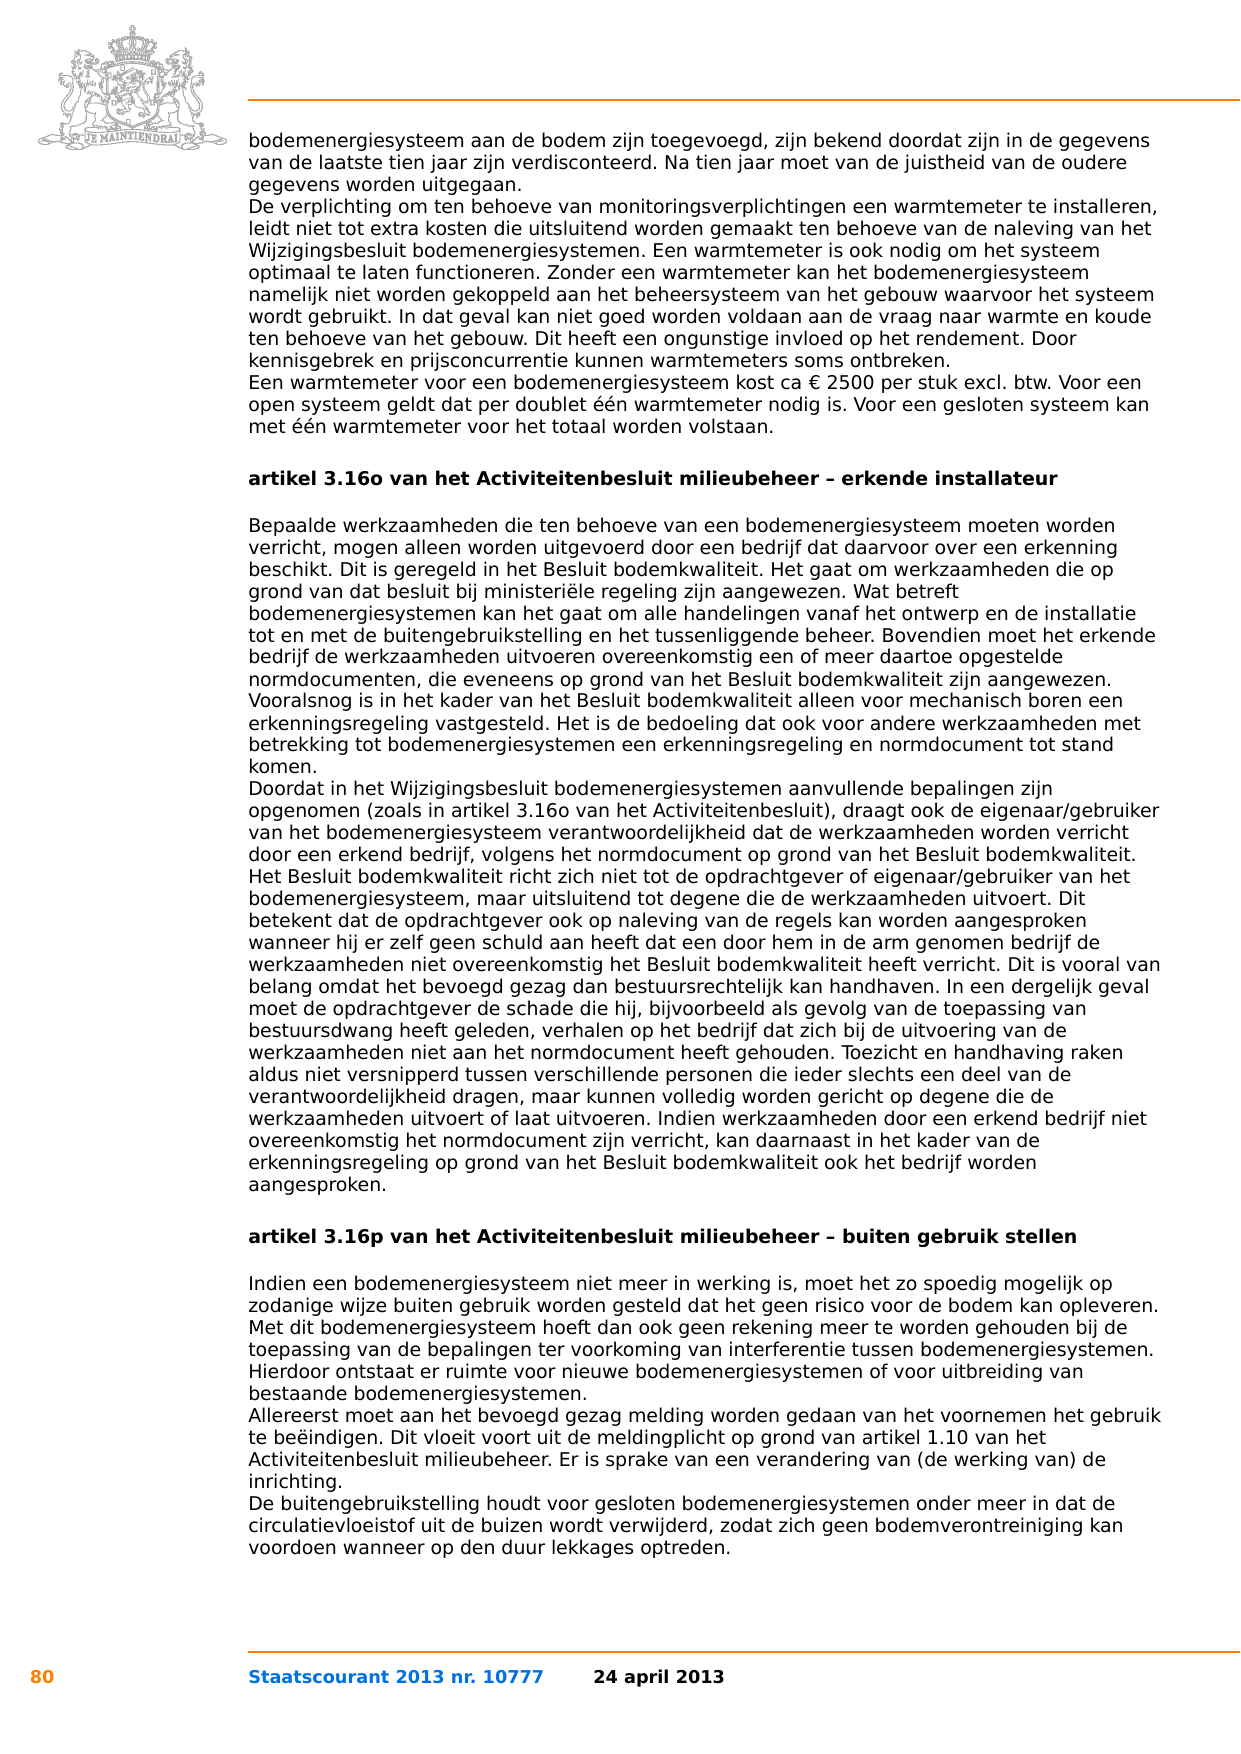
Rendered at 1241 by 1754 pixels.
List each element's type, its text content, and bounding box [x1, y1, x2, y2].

subtitle artikel 3.16p van het Activiteitenbesluit milieubeheer – buiten gebruik stellen [248, 1226, 1163, 1248]
text Allereerst moet aan het bevoegd gezag melding worden gedaan van het voornemen het gebruik te beëindigen. Dit vloeit voort uit de meldingplicht op grond van artikel 1.10 van het Activiteitenbesluit milieubeheer. Er is sprake van een verandering van (de werking van) de inrichting. [248, 1405, 1163, 1493]
text bodemenergiesysteem aan de bodem zijn toegevoegd, zijn bekend doordat zijn in de gegevens van de laatste tien jaar zijn verdisconteerd. Na tien jaar moet van de juistheid van de oudere gegevens worden uitgegaan. [248, 130, 1163, 196]
text De verplichting om ten behoeve van monitoringsverplichtingen een warmtemeter te installeren, leidt niet tot extra kosten die uitsluitend worden gemaakt ten behoeve van de naleving van het Wijzigingsbesluit bodemenergiesystemen. Een warmtemeter is ook nodig om het systeem optimaal te laten functioneren. Zonder een warmtemeter kan het bodemenergiesysteem namelijk niet worden gekoppeld aan het beheersysteem van het gebouw waarvoor het systeem wordt gebruikt. In dat geval kan niet goed worden voldaan aan de vraag naar warmte en koude ten behoeve van het gebouw. Dit heeft een ongunstige invloed op het rendement. Door kennisgebrek en prijsconcurrentie kunnen warmtemeters soms ontbreken. [248, 196, 1163, 372]
text De buitengebruikstelling houdt voor gesloten bodemenergiesystemen onder meer in dat de circulatievloeistof uit de buizen wordt verwijderd, zodat zich geen bodemverontreiniging kan voordoen wanneer op den duur lekkages optreden. [248, 1493, 1163, 1559]
text Vooralsnog is in het kader van het Besluit bodemkwaliteit alleen voor mechanisch boren een erkenningsregeling vastgesteld. Het is de bedoeling dat ook voor andere werkzaamheden met betrekking tot bodemenergiesystemen een erkenningsregeling en normdocument tot stand komen. [248, 690, 1163, 778]
subtitle artikel 3.16o van het Activiteitenbesluit milieubeheer – erkende installateur [248, 468, 1163, 489]
text Een warmtemeter voor een bodemenergiesysteem kost ca € 2500 per stuk excl. btw. Voor een open systeem geldt dat per doublet één warmtemeter nodig is. Voor een gesloten systeem kan met één warmtemeter voor het totaal worden volstaan. [248, 372, 1163, 438]
text Bepaalde werkzaamheden die ten behoeve van een bodemenergiesysteem moeten worden verricht, mogen alleen worden uitgevoerd door een bedrijf dat daarvoor over een erkenning beschikt. Dit is geregeld in het Besluit bodemkwaliteit. Het gaat om werkzaamheden die op grond van dat besluit bij ministeriële regeling zijn aangewezen. Wat betreft bodemenergiesystemen kan het gaat om alle handelingen vanaf het ontwerp en de installatie tot en met de buitengebruikstelling en het tussenliggende beheer. Bovendien moet het erkende bedrijf de werkzaamheden uitvoeren overeenkomstig een of meer daartoe opgestelde normdocumenten, die eveneens op grond van het Besluit bodemkwaliteit zijn aangewezen. [248, 514, 1163, 690]
text Doordat in het Wijzigingsbesluit bodemenergiesystemen aanvullende bepalingen zijn opgenomen (zoals in artikel 3.16o van het Activiteitenbesluit), draagt ook de eigenaar/gebruiker van het bodemenergiesysteem verantwoordelijkheid dat de werkzaamheden worden verricht door een erkend bedrijf, volgens het normdocument op grond van het Besluit bodemkwaliteit. Het Besluit bodemkwaliteit richt zich niet tot de opdrachtgever of eigenaar/gebruiker van het bodemenergiesysteem, maar uitsluitend tot degene die de werkzaamheden uitvoert. Dit betekent dat de opdrachtgever ook op naleving van de regels kan worden aangesproken wanneer hij er zelf geen schuld aan heeft dat een door hem in de arm genomen bedrijf de werkzaamheden niet overeenkomstig het Besluit bodemkwaliteit heeft verricht. Dit is vooral van belang omdat het bevoegd gezag dan bestuursrechtelijk kan handhaven. In een dergelijk geval moet de opdrachtgever de schade die hij, bijvoorbeeld als gevolg van de toepassing van bestuursdwang heeft geleden, verhalen op het bedrijf dat zich bij de uitvoering van de werkzaamheden niet aan het normdocument heeft gehouden. Toezicht en handhaving raken aldus niet versnipperd tussen verschillende personen die ieder slechts een deel van de verantwoordelijkheid dragen, maar kunnen volledig worden gericht op degene die de werkzaamheden uitvoert of laat uitvoeren. Indien werkzaamheden door een erkend bedrijf niet overeenkomstig het normdocument zijn verricht, kan daarnaast in het kader van de erkenningsregeling op grond van het Besluit bodemkwaliteit ook het bedrijf worden aangesproken. [248, 778, 1163, 1196]
text Indien een bodemenergiesysteem niet meer in werking is, moet het zo spoedig mogelijk op zodanige wijze buiten gebruik worden gesteld dat het geen risico voor de bodem kan opleveren. Met dit bodemenergiesysteem hoeft dan ook geen rekening meer te worden gehouden bij de toepassing van de bepalingen ter voorkoming van interferentie tussen bodemenergiesystemen. Hierdoor ontstaat er ruimte voor nieuwe bodemenergiesystemen of voor uitbreiding van bestaande bodemenergiesystemen. [248, 1273, 1163, 1405]
picture [38, 25, 227, 150]
